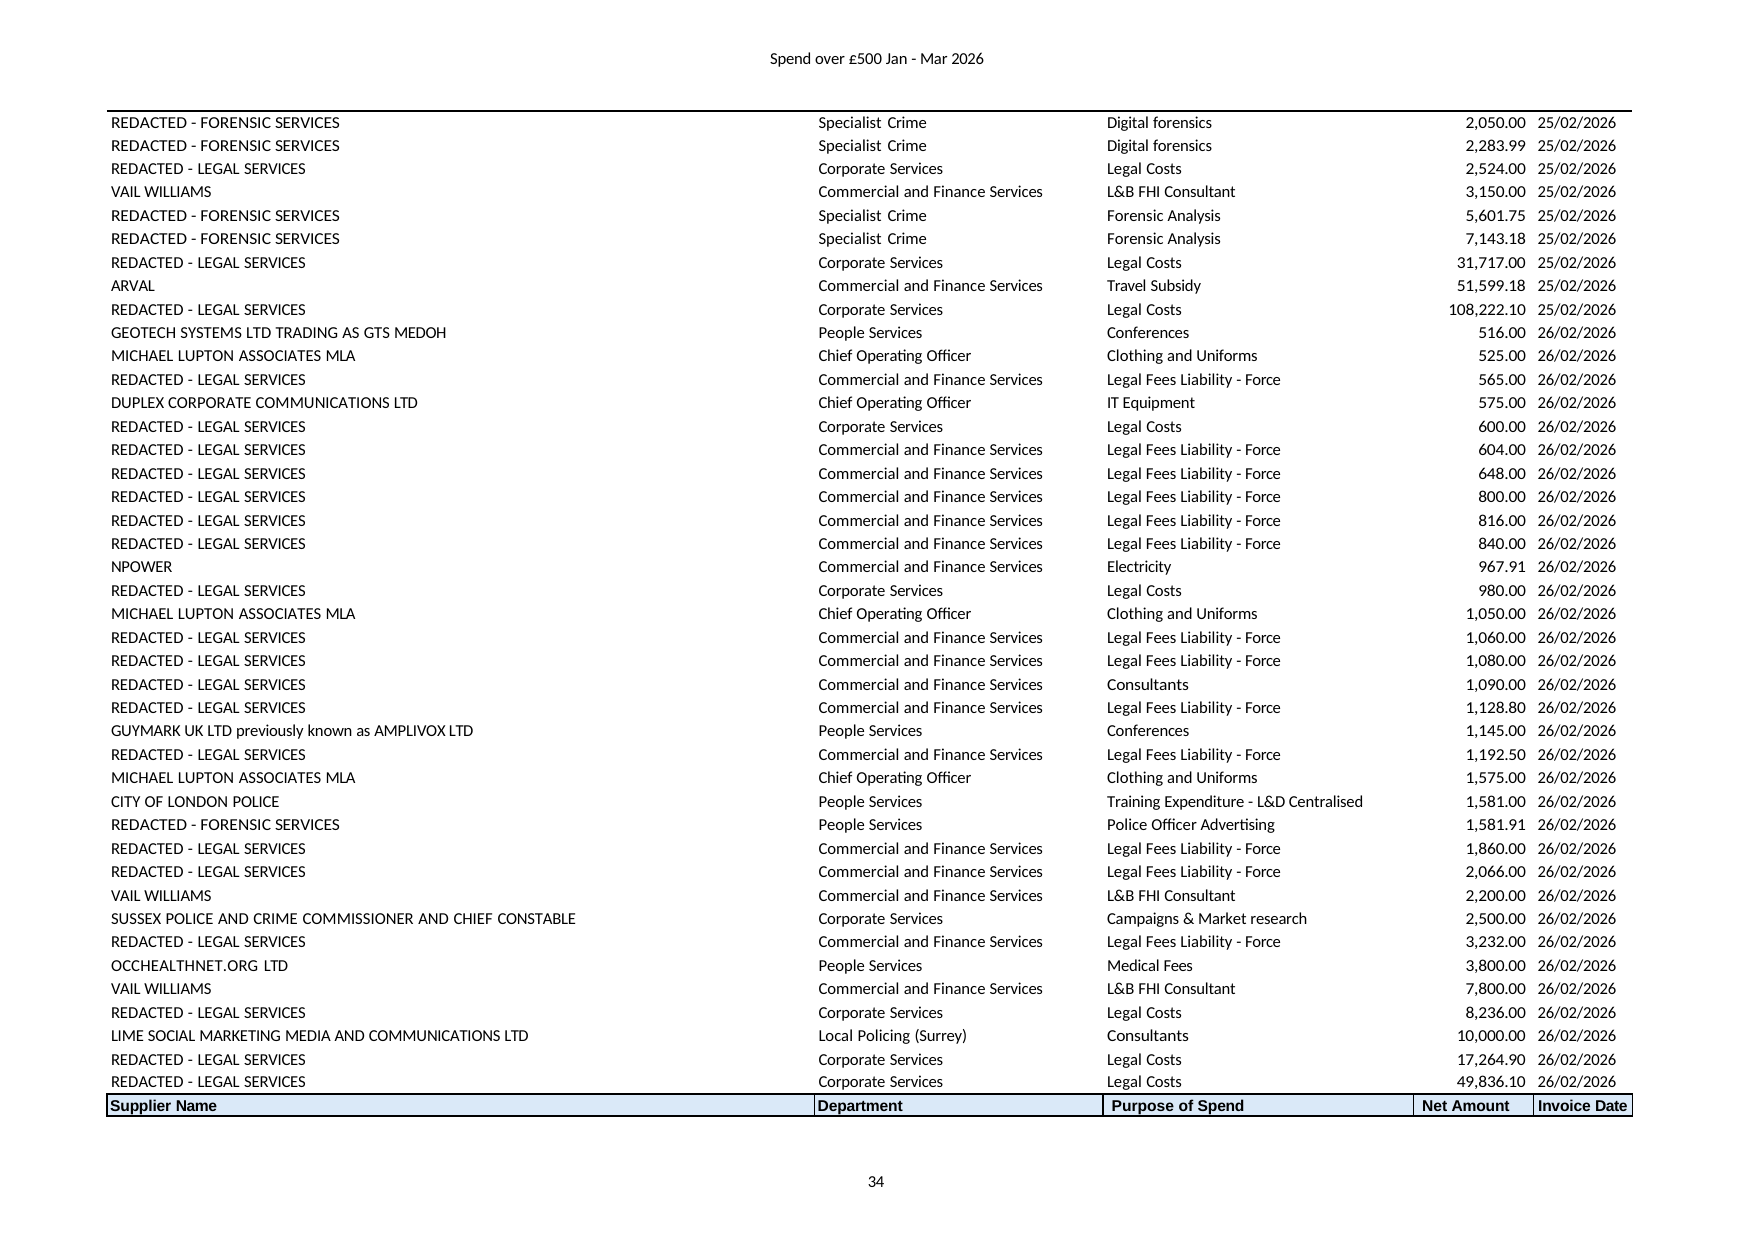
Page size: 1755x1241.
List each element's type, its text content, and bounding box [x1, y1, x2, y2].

table_cell 1,090.00 [1414, 673, 1533, 696]
table_cell 7,800.00 [1414, 977, 1533, 1001]
table_header Supplier Name [108, 1095, 814, 1115]
table_cell 26/02/2026 [1534, 438, 1632, 462]
table_cell 25/02/2026 [1534, 298, 1632, 321]
table_cell Chief Operating Officer [814, 766, 1103, 790]
table_cell SUSSEX POLICE AND CRIME COMMISSIONER AND CHIEF CONSTABLE [107, 907, 814, 930]
table_cell Commercial and Finance Services [814, 509, 1103, 532]
table_cell REDACTED - LEGAL SERVICES [107, 298, 814, 321]
table_cell Commercial and Finance Services [814, 860, 1103, 883]
table_cell 3,150.00 [1414, 180, 1533, 204]
table_cell 26/02/2026 [1534, 884, 1632, 907]
table_cell 31,717.00 [1414, 251, 1533, 274]
table_cell 10,000.00 [1414, 1024, 1533, 1048]
table_cell Police Officer Advertising [1103, 813, 1413, 837]
table_cell VAIL WILLIAMS [107, 977, 814, 1001]
table_cell NPOWER [107, 555, 814, 579]
table_cell REDACTED - LEGAL SERVICES [107, 485, 814, 508]
table_cell 25/02/2026 [1534, 274, 1632, 298]
table_cell Legal Fees Liability - Force [1103, 860, 1413, 883]
table_cell 26/02/2026 [1534, 579, 1632, 602]
table_cell Commercial and Finance Services [814, 649, 1103, 673]
table_cell Specialist Crime [814, 112, 1103, 133]
table_cell Legal Fees Liability - Force [1103, 532, 1413, 555]
table_cell Commercial and Finance Services [814, 696, 1103, 719]
table_cell VAIL WILLIAMS [107, 884, 814, 907]
table_cell People Services [814, 321, 1103, 344]
table_cell Specialist Crime [814, 227, 1103, 251]
table_cell DUPLEX CORPORATE COMMUNICATIONS LTD [107, 391, 814, 415]
table_cell Legal Fees Liability - Force [1103, 649, 1413, 673]
table_cell 26/02/2026 [1534, 509, 1632, 532]
table_cell 26/02/2026 [1534, 626, 1632, 649]
table_cell 1,060.00 [1414, 626, 1533, 649]
table_cell REDACTED - LEGAL SERVICES [107, 251, 814, 274]
table_cell Training Expenditure - L&D Centralised [1103, 790, 1413, 813]
table_cell 26/02/2026 [1534, 743, 1632, 766]
table_cell REDACTED - LEGAL SERVICES [107, 1071, 814, 1093]
table_cell 1,575.00 [1414, 766, 1533, 790]
table_cell REDACTED - LEGAL SERVICES [107, 837, 814, 860]
table_cell 1,128.80 [1414, 696, 1533, 719]
table_cell Legal Fees Liability - Force [1103, 743, 1413, 766]
table_cell Digital forensics [1103, 112, 1413, 133]
table_cell 26/02/2026 [1534, 321, 1632, 344]
table_cell Campaigns & Market research [1103, 907, 1413, 930]
table_cell 26/02/2026 [1534, 696, 1632, 719]
table_cell VAIL WILLIAMS [107, 180, 814, 204]
table_cell 967.91 [1414, 555, 1533, 579]
table_cell 26/02/2026 [1534, 415, 1632, 438]
table_cell REDACTED - FORENSIC SERVICES [107, 134, 814, 157]
table_cell 2,200.00 [1414, 884, 1533, 907]
table_cell Commercial and Finance Services [814, 180, 1103, 204]
table_cell 26/02/2026 [1534, 860, 1632, 883]
table_cell L&B FHI Consultant [1103, 884, 1413, 907]
table_cell MICHAEL LUPTON ASSOCIATES MLA [107, 602, 814, 626]
table_cell 1,080.00 [1414, 649, 1533, 673]
table_cell 26/02/2026 [1534, 837, 1632, 860]
table_cell 8,236.00 [1414, 1001, 1533, 1024]
table_cell 1,581.00 [1414, 790, 1533, 813]
table_cell People Services [814, 954, 1103, 977]
table_cell 2,524.00 [1414, 157, 1533, 180]
table_cell REDACTED - LEGAL SERVICES [107, 696, 814, 719]
table_cell People Services [814, 790, 1103, 813]
table_cell 26/02/2026 [1534, 766, 1632, 790]
table_cell REDACTED - LEGAL SERVICES [107, 532, 814, 555]
table_cell REDACTED - FORENSIC SERVICES [107, 813, 814, 837]
table_cell REDACTED - LEGAL SERVICES [107, 673, 814, 696]
table_cell 26/02/2026 [1534, 1048, 1632, 1071]
table_cell Clothing and Uniforms [1103, 602, 1413, 626]
table_cell 26/02/2026 [1534, 930, 1632, 954]
table_cell L&B FHI Consultant [1103, 180, 1413, 204]
table_cell Legal Fees Liability - Force [1103, 696, 1413, 719]
table_cell 26/02/2026 [1534, 368, 1632, 391]
table_cell Commercial and Finance Services [814, 274, 1103, 298]
table_cell Corporate Services [814, 1048, 1103, 1071]
table_cell 26/02/2026 [1534, 602, 1632, 626]
table_cell 5,601.75 [1414, 204, 1533, 227]
table_cell REDACTED - LEGAL SERVICES [107, 649, 814, 673]
table_cell Digital forensics [1103, 134, 1413, 157]
table_cell 26/02/2026 [1534, 345, 1632, 368]
table_cell 1,145.00 [1414, 720, 1533, 743]
table_cell Legal Fees Liability - Force [1103, 837, 1413, 860]
table_cell Travel Subsidy [1103, 274, 1413, 298]
table_cell Specialist Crime [814, 204, 1103, 227]
table_cell Forensic Analysis [1103, 204, 1413, 227]
table_cell OCCHEALTHNET.ORG LTD [107, 954, 814, 977]
table_cell GEOTECH SYSTEMS LTD TRADING AS GTS MEDOH [107, 321, 814, 344]
table_cell 1,192.50 [1414, 743, 1533, 766]
table_cell 26/02/2026 [1534, 1024, 1632, 1048]
table_cell Local Policing (Surrey) [814, 1024, 1103, 1048]
table_cell 1,050.00 [1414, 602, 1533, 626]
table_cell Legal Fees Liability - Force [1103, 368, 1413, 391]
table_cell Legal Costs [1103, 1048, 1413, 1071]
table_cell Legal Costs [1103, 579, 1413, 602]
table_cell 2,283.99 [1414, 134, 1533, 157]
table_cell Chief Operating Officer [814, 391, 1103, 415]
table_cell 26/02/2026 [1534, 790, 1632, 813]
table_cell 565.00 [1414, 368, 1533, 391]
table_cell Corporate Services [814, 1001, 1103, 1024]
table_cell Commercial and Finance Services [814, 485, 1103, 508]
table_cell Legal Fees Liability - Force [1103, 462, 1413, 485]
table_cell Legal Costs [1103, 415, 1413, 438]
table_cell 525.00 [1414, 345, 1533, 368]
table_cell IT Equipment [1103, 391, 1413, 415]
table_cell REDACTED - LEGAL SERVICES [107, 509, 814, 532]
table_cell 980.00 [1414, 579, 1533, 602]
table_cell 17,264.90 [1414, 1048, 1533, 1071]
table_cell Legal Fees Liability - Force [1103, 485, 1413, 508]
table_cell Electricity [1103, 555, 1413, 579]
table_cell 49,836.10 [1414, 1071, 1533, 1093]
table_cell Forensic Analysis [1103, 227, 1413, 251]
table_cell REDACTED - LEGAL SERVICES [107, 157, 814, 180]
table_cell 25/02/2026 [1534, 157, 1632, 180]
table_cell Commercial and Finance Services [814, 673, 1103, 696]
table_cell 25/02/2026 [1534, 204, 1632, 227]
table_cell 26/02/2026 [1534, 1001, 1632, 1024]
table_cell REDACTED - LEGAL SERVICES [107, 860, 814, 883]
table_cell Legal Fees Liability - Force [1103, 626, 1413, 649]
table_cell MICHAEL LUPTON ASSOCIATES MLA [107, 345, 814, 368]
table_cell 26/02/2026 [1534, 907, 1632, 930]
table_cell REDACTED - LEGAL SERVICES [107, 579, 814, 602]
table_cell 840.00 [1414, 532, 1533, 555]
table_cell 516.00 [1414, 321, 1533, 344]
table_cell REDACTED - FORENSIC SERVICES [107, 112, 814, 133]
table_cell 51,599.18 [1414, 274, 1533, 298]
table_cell 26/02/2026 [1534, 485, 1632, 508]
table_cell 26/02/2026 [1534, 555, 1632, 579]
table_cell GUYMARK UK LTD previously known as AMPLIVOX LTD [107, 720, 814, 743]
table_cell MICHAEL LUPTON ASSOCIATES MLA [107, 766, 814, 790]
table_cell 26/02/2026 [1534, 673, 1632, 696]
table_cell People Services [814, 720, 1103, 743]
table_cell Legal Costs [1103, 157, 1413, 180]
table_cell Legal Costs [1103, 251, 1413, 274]
table_cell LIME SOCIAL MARKETING MEDIA AND COMMUNICATIONS LTD [107, 1024, 814, 1048]
table_cell Commercial and Finance Services [814, 555, 1103, 579]
table_cell 575.00 [1414, 391, 1533, 415]
table_header Net Amount [1414, 1095, 1533, 1115]
table_cell 648.00 [1414, 462, 1533, 485]
table_cell 26/02/2026 [1534, 649, 1632, 673]
table_cell Conferences [1103, 321, 1413, 344]
table_cell Legal Costs [1103, 298, 1413, 321]
table_cell 26/02/2026 [1534, 977, 1632, 1001]
table_cell Legal Costs [1103, 1071, 1413, 1093]
table_cell Chief Operating Officer [814, 602, 1103, 626]
table_cell 26/02/2026 [1534, 532, 1632, 555]
table_cell 2,050.00 [1414, 112, 1533, 133]
table_cell 26/02/2026 [1534, 391, 1632, 415]
table_cell 800.00 [1414, 485, 1533, 508]
table_cell REDACTED - LEGAL SERVICES [107, 1001, 814, 1024]
table_header Purpose of Spend [1104, 1095, 1413, 1115]
table_cell 3,800.00 [1414, 954, 1533, 977]
table_cell Commercial and Finance Services [814, 438, 1103, 462]
table_cell 600.00 [1414, 415, 1533, 438]
table_cell Commercial and Finance Services [814, 626, 1103, 649]
table_cell REDACTED - FORENSIC SERVICES [107, 204, 814, 227]
table_cell Consultants [1103, 1024, 1413, 1048]
table_cell Corporate Services [814, 157, 1103, 180]
table_cell 25/02/2026 [1534, 227, 1632, 251]
table_cell 26/02/2026 [1534, 813, 1632, 837]
table_cell 1,581.91 [1414, 813, 1533, 837]
table_cell REDACTED - LEGAL SERVICES [107, 462, 814, 485]
table_cell REDACTED - LEGAL SERVICES [107, 368, 814, 391]
table_cell ARVAL [107, 274, 814, 298]
table_cell REDACTED - LEGAL SERVICES [107, 626, 814, 649]
table_cell 25/02/2026 [1534, 180, 1632, 204]
table_cell 2,066.00 [1414, 860, 1533, 883]
table_cell 25/02/2026 [1534, 251, 1632, 274]
table_cell 2,500.00 [1414, 907, 1533, 930]
table_cell CITY OF LONDON POLICE [107, 790, 814, 813]
table_cell REDACTED - LEGAL SERVICES [107, 930, 814, 954]
table_cell L&B FHI Consultant [1103, 977, 1413, 1001]
table_cell Legal Fees Liability - Force [1103, 438, 1413, 462]
table_cell 816.00 [1414, 509, 1533, 532]
table_cell Corporate Services [814, 579, 1103, 602]
table_cell REDACTED - LEGAL SERVICES [107, 415, 814, 438]
table_cell Commercial and Finance Services [814, 462, 1103, 485]
table_cell Chief Operating Officer [814, 345, 1103, 368]
table_cell 7,143.18 [1414, 227, 1533, 251]
table_cell Legal Fees Liability - Force [1103, 930, 1413, 954]
table_cell Legal Costs [1103, 1001, 1413, 1024]
table_cell Commercial and Finance Services [814, 977, 1103, 1001]
table_cell Clothing and Uniforms [1103, 766, 1413, 790]
table_cell 3,232.00 [1414, 930, 1533, 954]
table_cell 26/02/2026 [1534, 1071, 1632, 1093]
table_cell Legal Fees Liability - Force [1103, 509, 1413, 532]
table_cell 26/02/2026 [1534, 462, 1632, 485]
table_cell Consultants [1103, 673, 1413, 696]
table_cell Corporate Services [814, 907, 1103, 930]
table_cell Conferences [1103, 720, 1413, 743]
table_cell Specialist Crime [814, 134, 1103, 157]
table_cell Commercial and Finance Services [814, 368, 1103, 391]
table_cell Medical Fees [1103, 954, 1413, 977]
table_cell Commercial and Finance Services [814, 884, 1103, 907]
table_cell 108,222.10 [1414, 298, 1533, 321]
table_cell Commercial and Finance Services [814, 743, 1103, 766]
table_cell Commercial and Finance Services [814, 930, 1103, 954]
table_cell Corporate Services [814, 415, 1103, 438]
table_cell Commercial and Finance Services [814, 532, 1103, 555]
table_cell 25/02/2026 [1534, 134, 1632, 157]
table_cell 25/02/2026 [1534, 112, 1632, 133]
table_cell REDACTED - LEGAL SERVICES [107, 743, 814, 766]
table_cell REDACTED - LEGAL SERVICES [107, 438, 814, 462]
table_cell People Services [814, 813, 1103, 837]
table_cell 26/02/2026 [1534, 954, 1632, 977]
table_cell REDACTED - FORENSIC SERVICES [107, 227, 814, 251]
table_cell Corporate Services [814, 298, 1103, 321]
table_cell 1,860.00 [1414, 837, 1533, 860]
table_cell Commercial and Finance Services [814, 837, 1103, 860]
table_cell REDACTED - LEGAL SERVICES [107, 1048, 814, 1071]
table_cell 604.00 [1414, 438, 1533, 462]
table_header Department [815, 1095, 1102, 1115]
table_header Invoice Date [1534, 1095, 1632, 1115]
table_cell Corporate Services [814, 1071, 1103, 1093]
table_cell Corporate Services [814, 251, 1103, 274]
table_cell Clothing and Uniforms [1103, 345, 1413, 368]
table_cell 26/02/2026 [1534, 720, 1632, 743]
